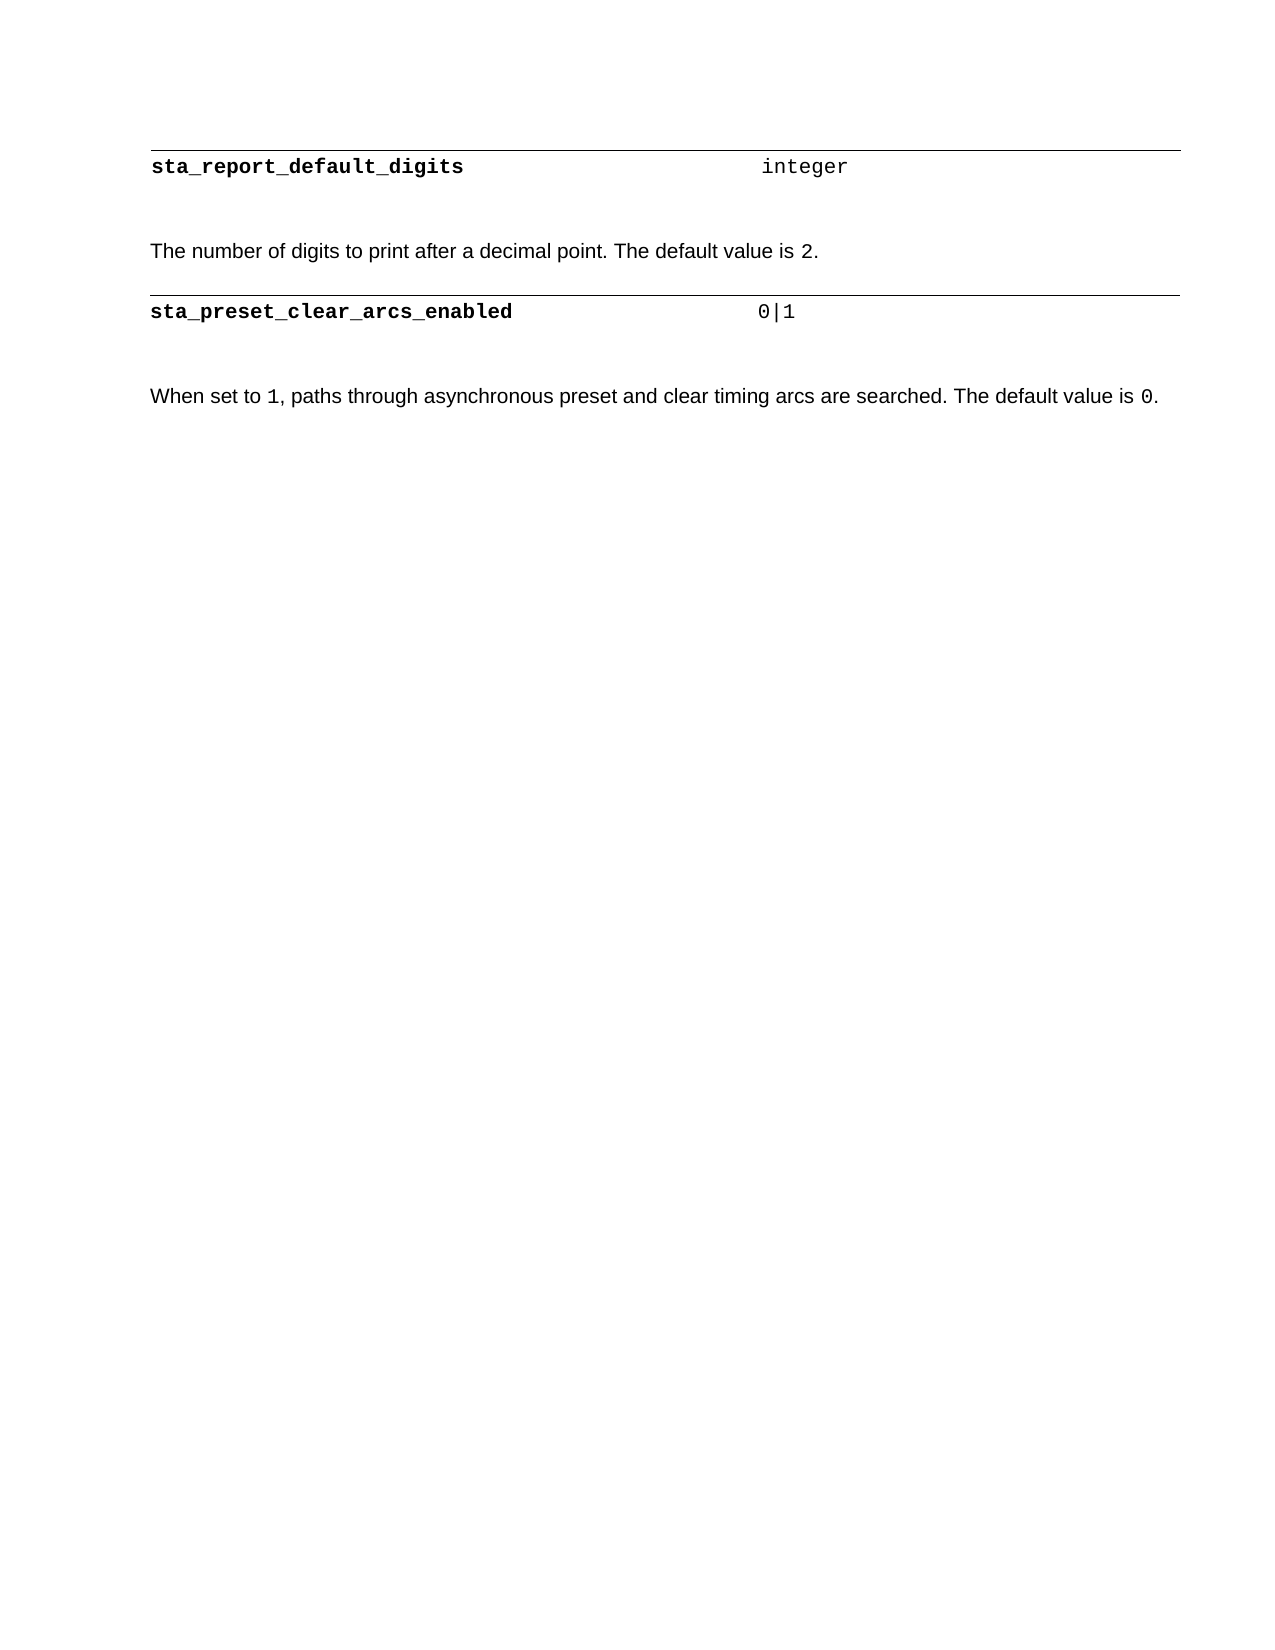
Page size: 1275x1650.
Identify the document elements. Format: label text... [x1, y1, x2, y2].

text When set to 1, paths through asynchronous preset and clear timing arcs are searched. The default value is 0. [150, 384, 1180, 410]
table_header 0|1 [758, 296, 1180, 354]
table_header integer [761, 151, 1181, 209]
table_header sta_report_default_digits [151, 151, 761, 209]
text The number of digits to print after a decimal point. The default value is 2. [150, 239, 1180, 265]
table_header sta_preset_clear_arcs_enabled [150, 296, 758, 354]
